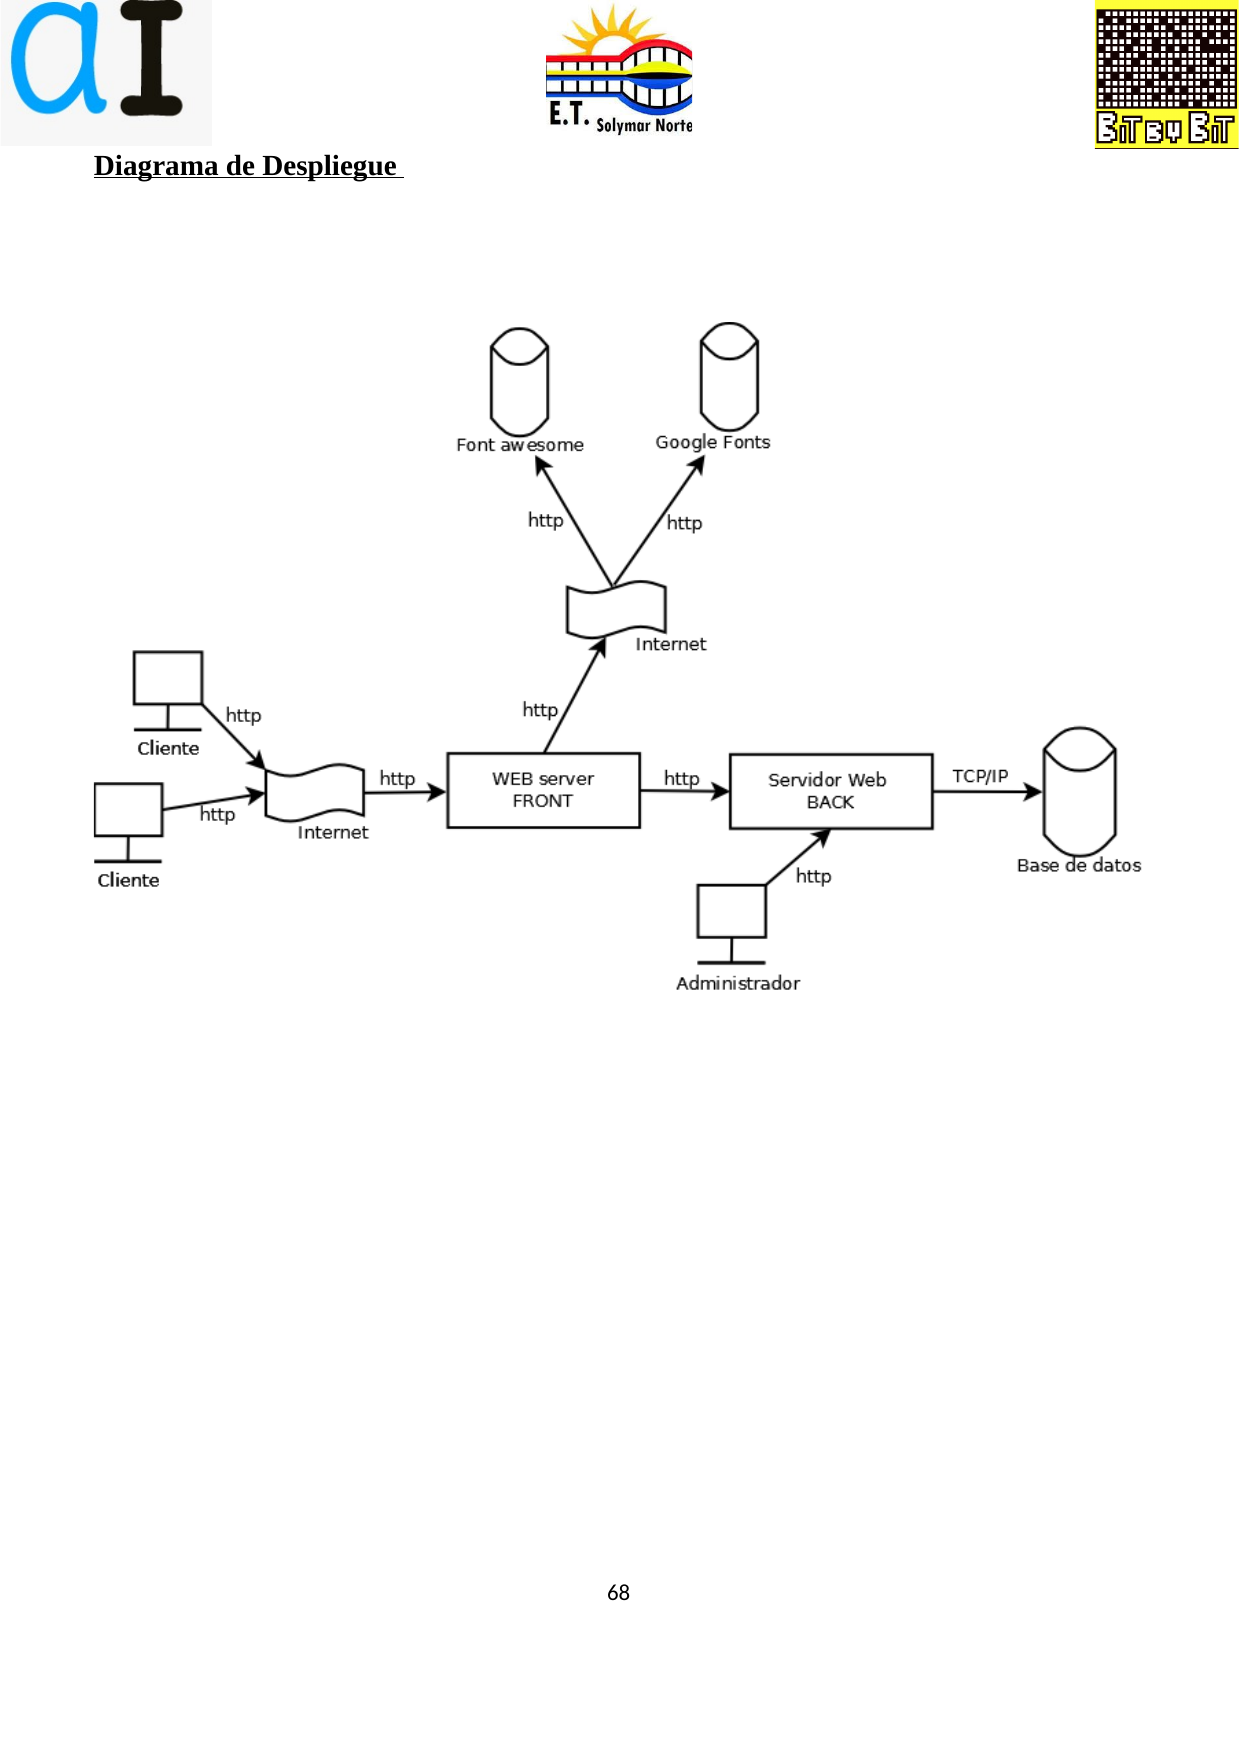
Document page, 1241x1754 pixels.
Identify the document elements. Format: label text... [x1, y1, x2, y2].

picture [0, 0, 212, 146]
picture [1094, 0, 1239, 149]
subtitle Diagrama de Despliegue [94, 148, 1143, 181]
picture [93, 322, 1144, 994]
picture [546, 0, 693, 146]
